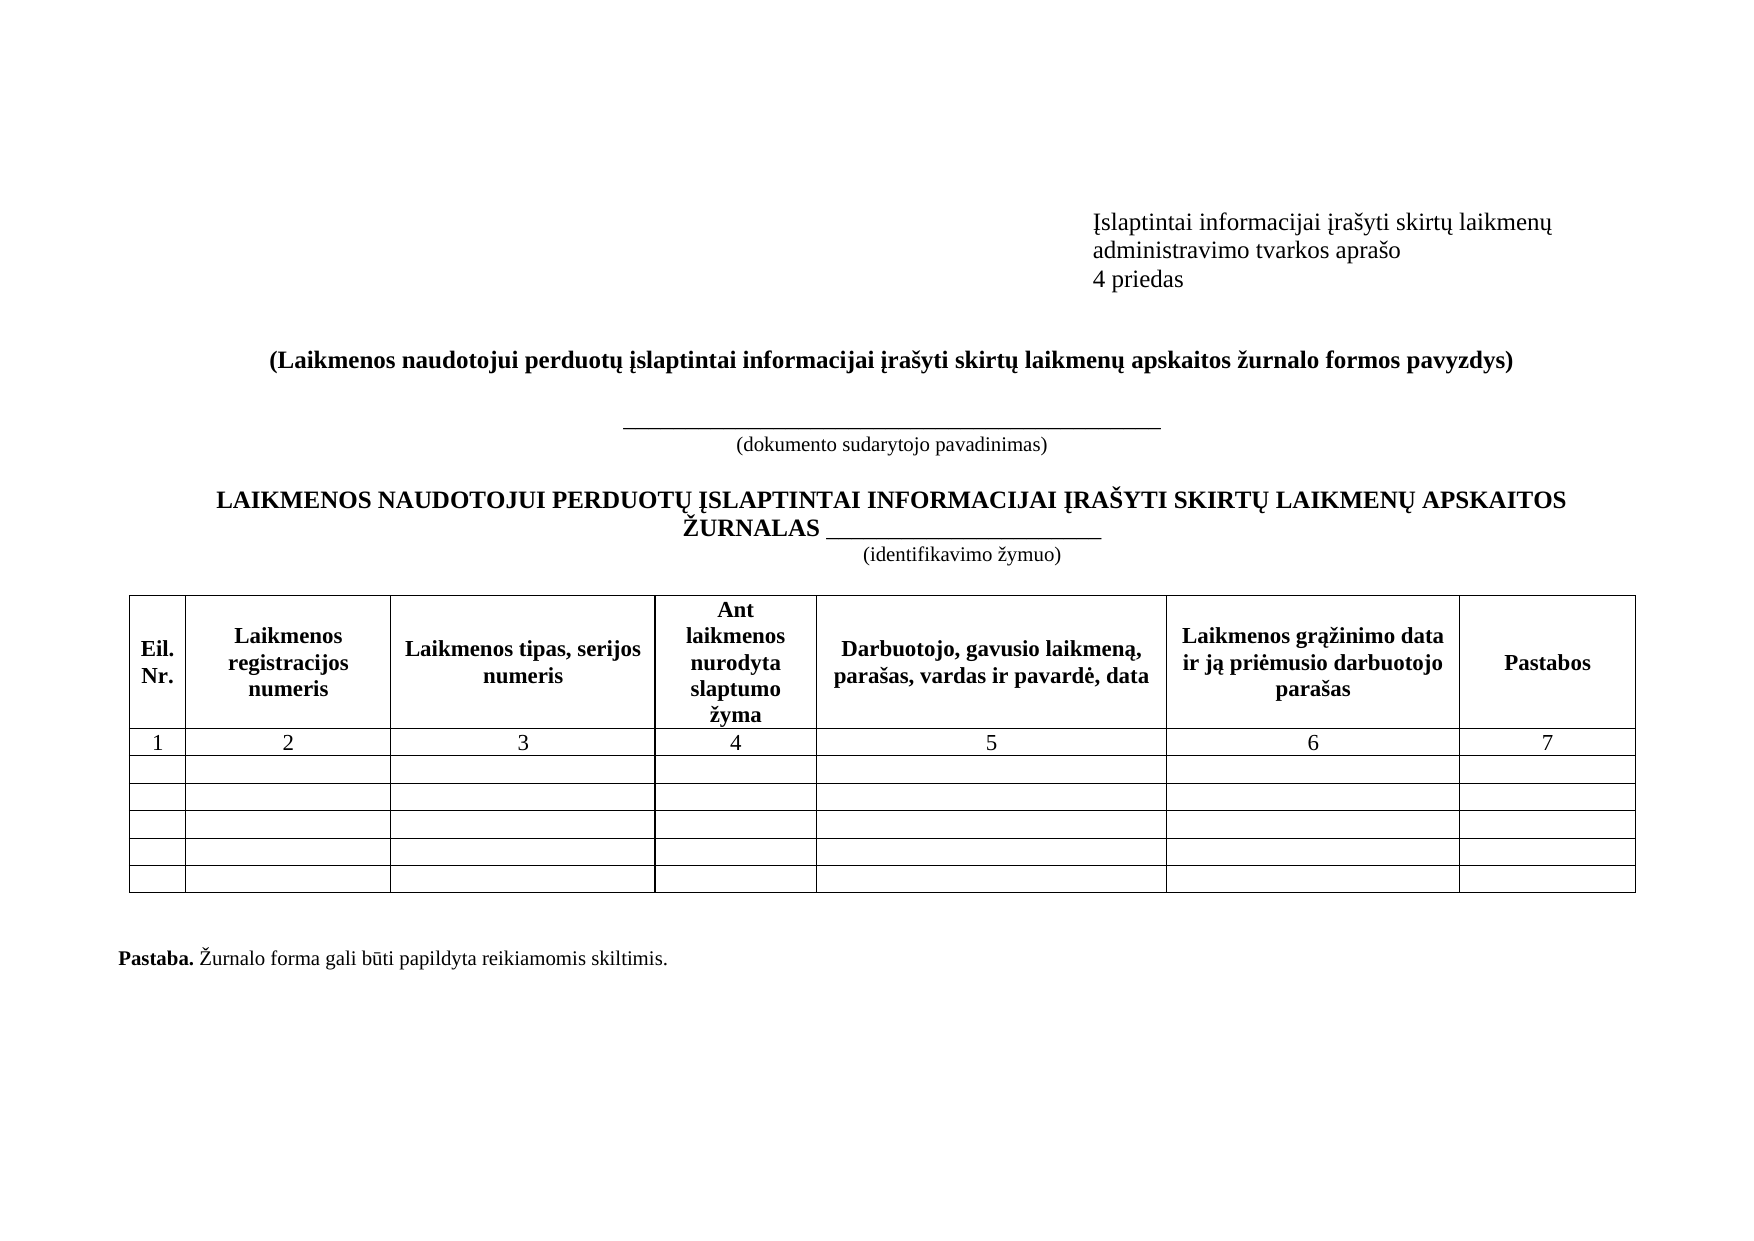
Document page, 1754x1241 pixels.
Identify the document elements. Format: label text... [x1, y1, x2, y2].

table_cell [656, 784, 816, 810]
table_cell [1460, 866, 1635, 892]
table_cell [817, 839, 1166, 865]
table_cell [1167, 811, 1459, 837]
table_cell 4 [656, 729, 816, 755]
table_cell [186, 866, 390, 892]
table_cell [186, 756, 390, 783]
table_cell [817, 784, 1166, 810]
table_header Eil. Nr. [130, 596, 185, 728]
table_cell [186, 811, 390, 837]
table_cell [817, 756, 1166, 783]
text ___________________________________________ [118, 403, 1665, 432]
table_cell [130, 784, 185, 810]
table_cell [656, 811, 816, 837]
text LAIKMENOS NAUDOTOJUI PERDUOTŲ ĮSLAPTINTAI INFORMACIJAI ĮRAŠYTI SKIRTŲ LAIKMENŲ APSKAITOS ŽURNALAS ______________________ [118, 485, 1665, 542]
text (identifikavimo žymuo) [343, 542, 1506, 566]
table_cell [186, 784, 390, 810]
table_cell 1 [130, 729, 185, 755]
table_cell [817, 811, 1166, 837]
table_header Ant laikmenos nurodyta slaptumo žyma [656, 596, 816, 728]
table_cell [186, 839, 390, 865]
table_cell [1460, 784, 1635, 810]
table_cell [817, 866, 1166, 892]
table_cell [391, 756, 654, 783]
table_cell 3 [391, 729, 654, 755]
table_cell [1460, 756, 1635, 783]
table_header Darbuotojo, gavusio laikmeną, parašas, vardas ir pavardė, data [817, 596, 1166, 728]
table_cell [130, 839, 185, 865]
table_cell 2 [186, 729, 390, 755]
table_cell [1167, 756, 1459, 783]
table_cell [1167, 784, 1459, 810]
table_cell 5 [817, 729, 1166, 755]
table_cell [391, 839, 654, 865]
table_cell 7 [1460, 729, 1635, 755]
table_cell [1460, 839, 1635, 865]
table_cell [656, 756, 816, 783]
table_cell 6 [1167, 729, 1459, 755]
table_header Pastabos [1460, 596, 1635, 728]
table_cell [1167, 839, 1459, 865]
text (dokumento sudarytojo pavadinimas) [118, 432, 1665, 456]
text Pastaba. Žurnalo forma gali būti papildyta reikiamomis skiltimis. [118, 946, 1665, 970]
table_cell [1167, 866, 1459, 892]
table_cell [391, 866, 654, 892]
table_header Laikmenos registracijos numeris [186, 596, 390, 728]
table_cell [1460, 811, 1635, 837]
table_cell [391, 811, 654, 837]
table_cell [656, 866, 816, 892]
table_cell [130, 756, 185, 783]
text (Laikmenos naudotojui perduotų įslaptintai informacijai įrašyti skirtų laikmenų apskaitos žurnalo formos pavyzdys) [118, 346, 1665, 374]
text Įslaptintai informacijai įrašyti skirtų laikmenų administravimo tvarkos aprašo 4 priedas [1093, 207, 1665, 293]
table_header Laikmenos grąžinimo data ir ją priėmusio darbuotojo parašas [1167, 596, 1459, 728]
table_cell [130, 811, 185, 837]
table_cell [391, 784, 654, 810]
table_cell [130, 866, 185, 892]
table_cell [656, 839, 816, 865]
table_header Laikmenos tipas, serijos numeris [391, 596, 654, 728]
